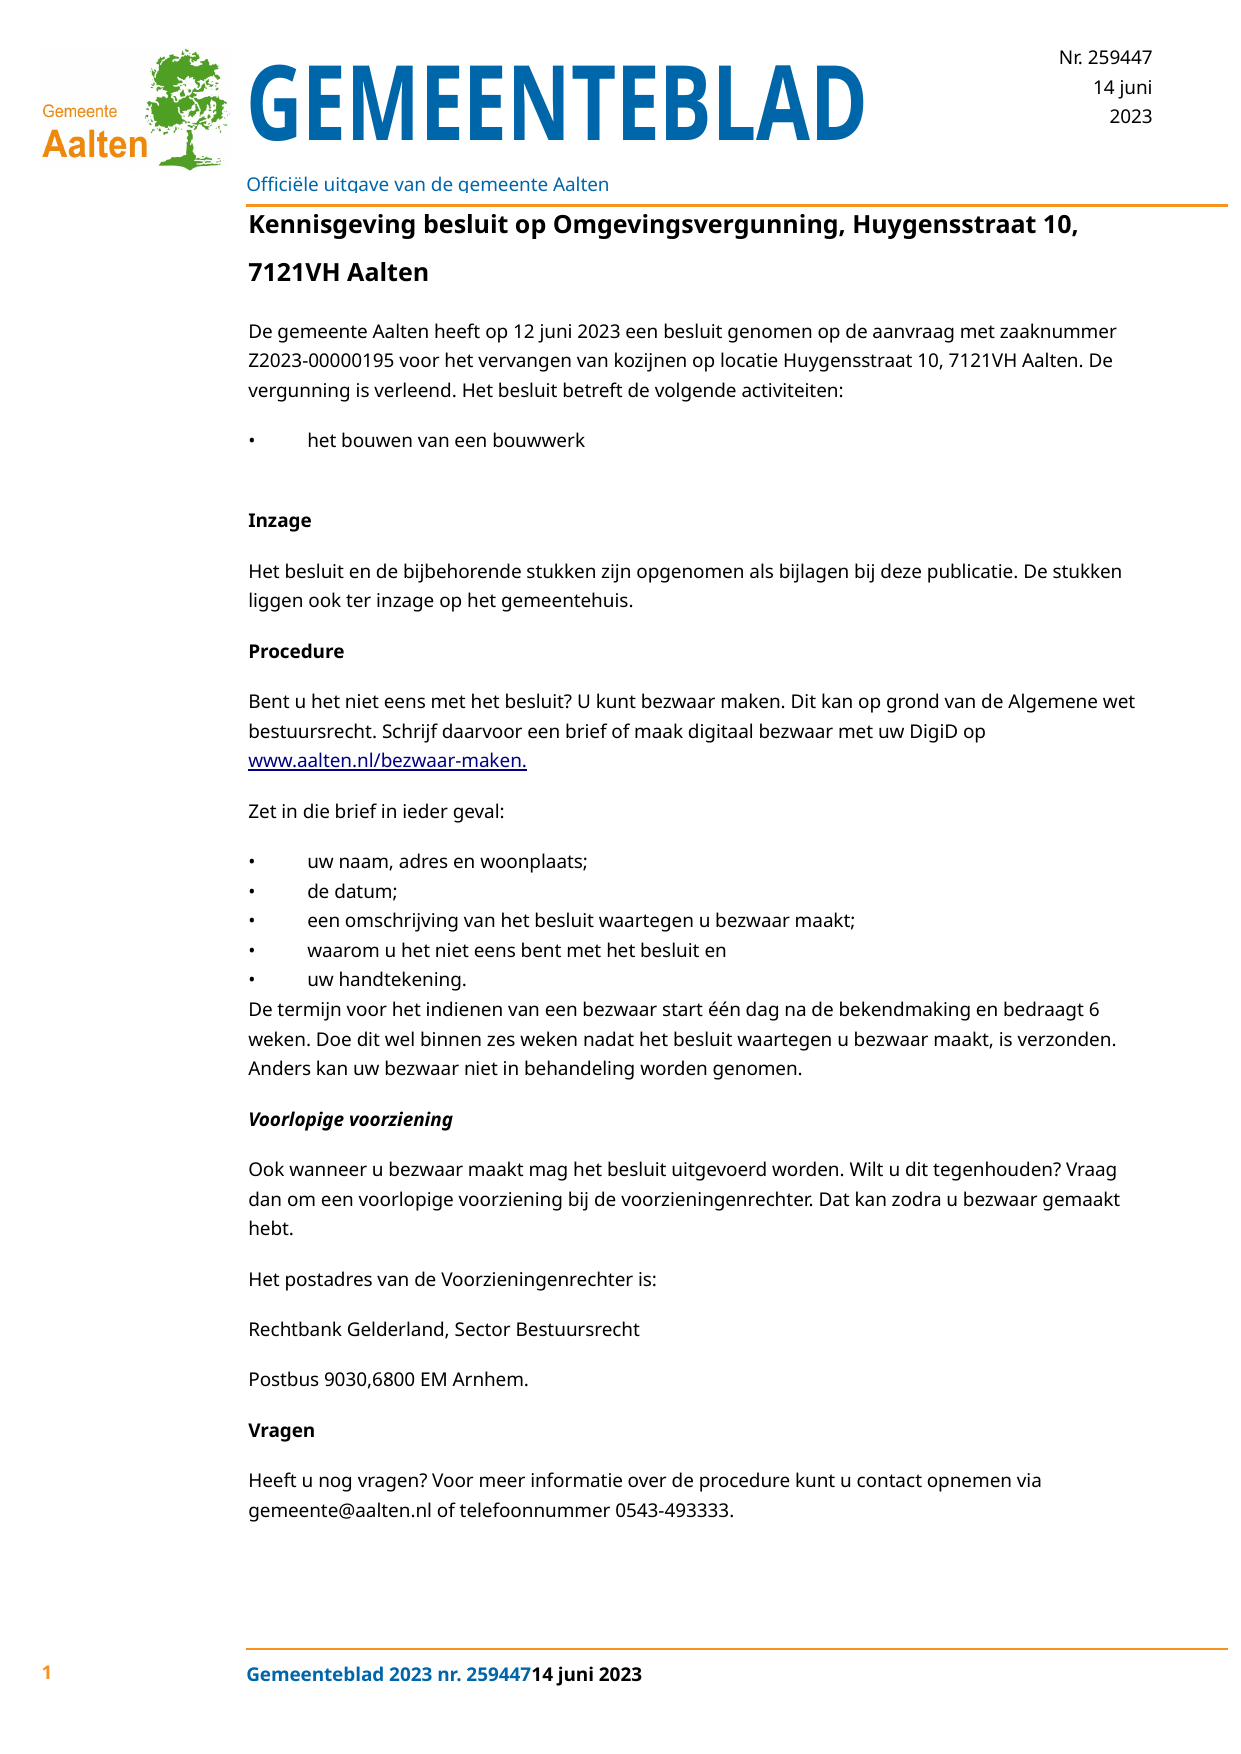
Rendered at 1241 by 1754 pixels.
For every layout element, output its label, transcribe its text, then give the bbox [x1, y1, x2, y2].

list waarom u het niet eens bent met het besluit en [248, 937, 1152, 963]
list uw handtekening. [248, 967, 1152, 992]
text De termijn voor het indienen van een bezwaar start één dag na de bekendmaking en bedraagt 6 weken. Doe dit wel binnen zes weken nadat het besluit waartegen u bezwaar maakt, is verzonden. Anders kan uw bezwaar niet in behandeling worden genomen. [248, 996, 1152, 1081]
text Heeft u nog vragen? Voor meer informatie over de procedure kunt u contact opnemen via gemeente@aalten.nl of telefoonnummer 0543-493333. [248, 1467, 1152, 1523]
text De gemeente Aalten heeft op 12 juni 2023 een besluit genomen op de aanvraag met zaaknummer Z2023-00000195 voor het vervangen van kozijnen op locatie Huygensstraat 10, 7121VH Aalten. De vergunning is verleend. Het besluit betreft de volgende activiteiten: [248, 318, 1152, 403]
text Het postadres van de Voorzieningenrechter is: [248, 1266, 1152, 1292]
text Procedure [248, 638, 1152, 664]
text Zet in die brief in ieder geval: [248, 798, 1152, 824]
text Kennisgeving besluit op Omgevingsvergunning, Huygensstraat 10, 7121VH Aalten [248, 207, 1152, 288]
list een omschrijving van het besluit waartegen u bezwaar maakt; [248, 907, 1152, 933]
list het bouwen van een bouwwerk [248, 427, 1152, 453]
list de datum; [248, 878, 1152, 904]
text Rechtbank Gelderland, Sector Bestuursrecht [248, 1316, 1152, 1342]
text Vragen [248, 1417, 1152, 1443]
text Postbus 9030,6800 EM Arnhem. [248, 1367, 1152, 1392]
text Ook wanneer u bezwaar maakt mag het besluit uitgevoerd worden. Wilt u dit tegenhouden? Vraag dan om een voorlopige voorziening bij de voorzieningenrechter. Dat kan zodra u bezwaar gemaakt hebt. [248, 1156, 1152, 1241]
text Voorlopige voorziening [248, 1106, 1152, 1132]
list uw naam, adres en woonplaats; [248, 848, 1152, 874]
picture [41, 47, 231, 172]
text Inzage [248, 507, 1152, 533]
text Bent u het niet eens met het besluit? U kunt bezwaar maken. Dit kan op grond van de Algemene wet bestuursrecht. Schrijf daarvoor een brief of maak digitaal bezwaar met uw DigiD op www.aalten.nl/bezwaar-maken. [248, 688, 1152, 773]
text Het besluit en de bijbehorende stukken zijn opgenomen als bijlagen bij deze publicatie. De stukken liggen ook ter inzage op het gemeentehuis. [248, 558, 1152, 613]
